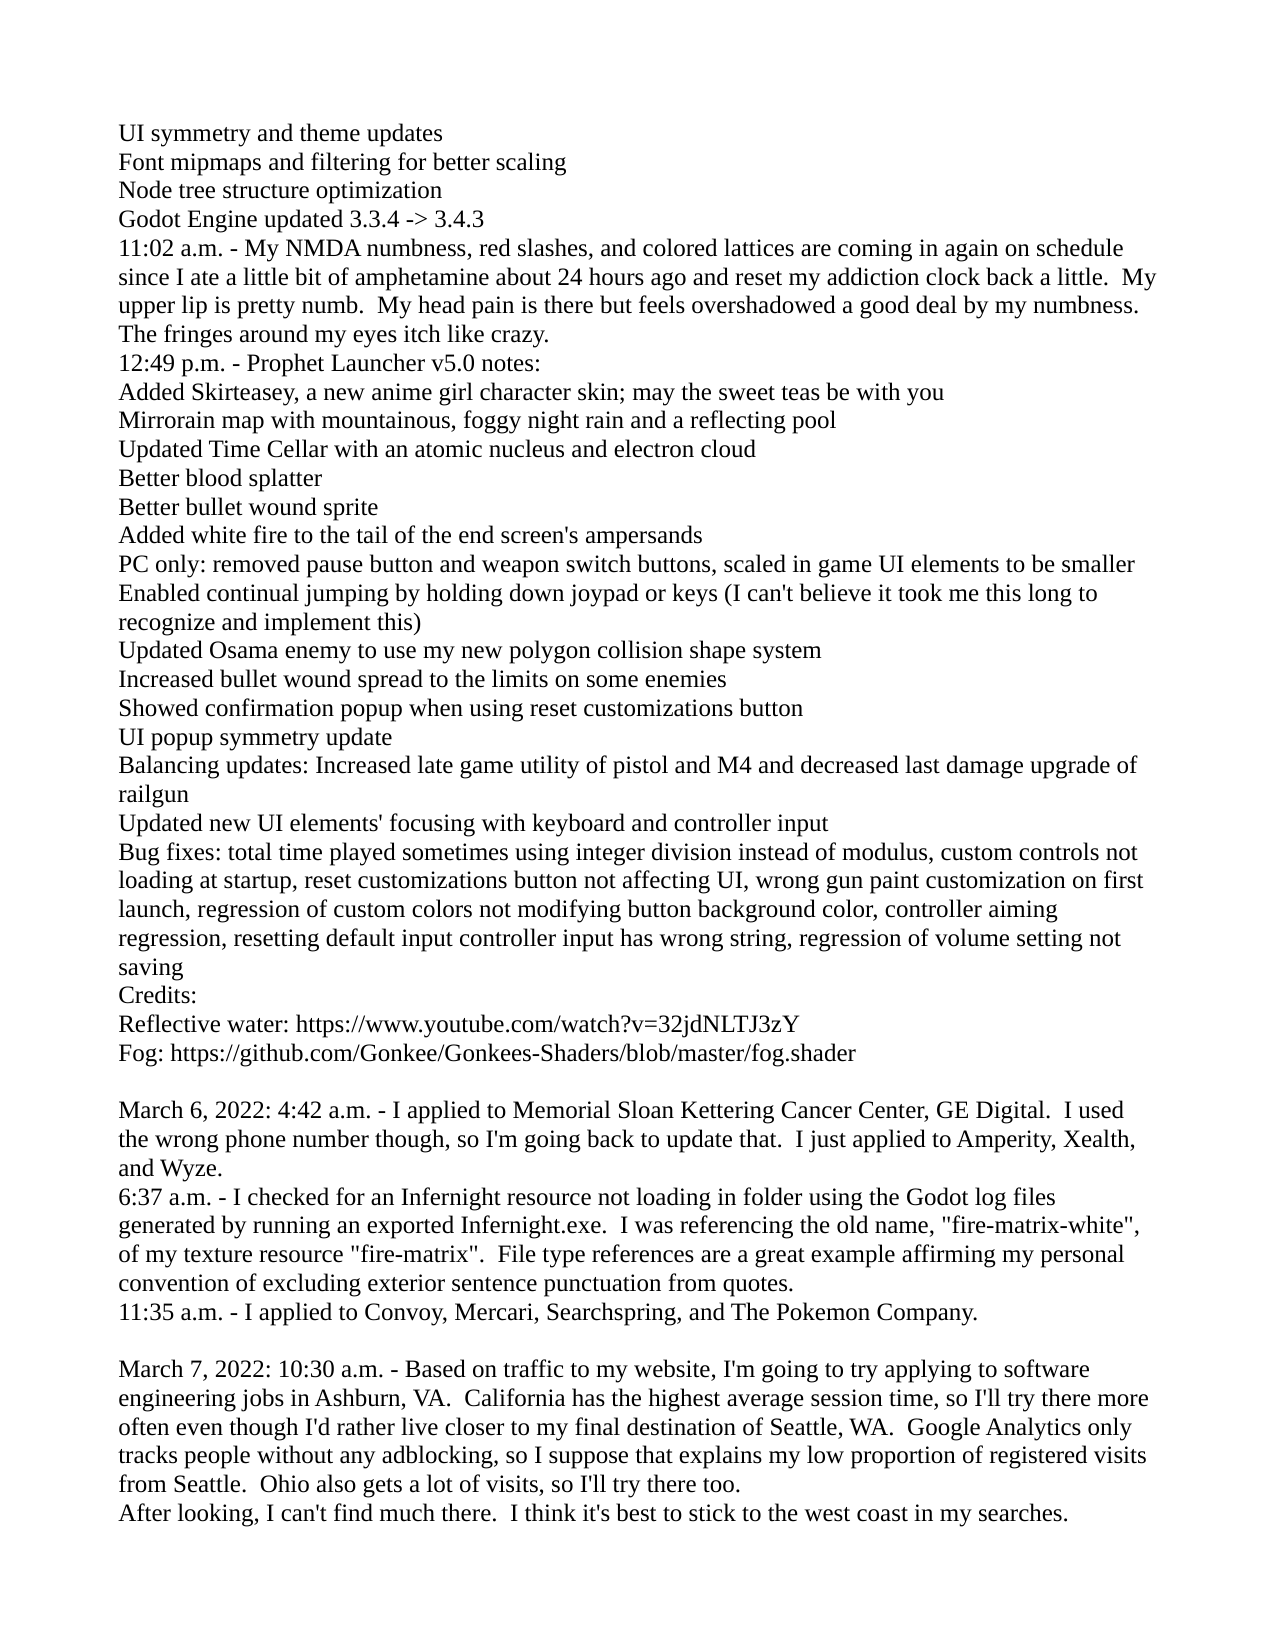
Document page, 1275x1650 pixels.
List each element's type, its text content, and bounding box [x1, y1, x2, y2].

text Credits: [118, 981, 1157, 1009]
text Godot Engine updated 3.3.4 -> 3.4.3 [118, 204, 1157, 233]
text Reflective water: https://www.youtube.com/watch?v=32jdNLTJ3zY [118, 1009, 1157, 1038]
text Updated Time Cellar with an atomic nucleus and electron cloud [118, 434, 1157, 463]
text Added Skirteasey, a new anime girl character skin; may the sweet teas be with you [118, 377, 1157, 406]
text Showed confirmation popup when using reset customizations button [118, 693, 1157, 722]
text 12:49 p.m. - Prophet Launcher v5.0 notes: [118, 348, 1157, 377]
text Better bullet wound sprite [118, 492, 1157, 521]
text Updated new UI elements' focusing with keyboard and controller input [118, 808, 1157, 837]
text Added white fire to the tail of the end screen's ampersands [118, 521, 1157, 549]
text Balancing updates: Increased late game utility of pistol and M4 and decreased last damage upgrade of railgun [118, 751, 1157, 808]
text Mirrorain map with mountainous, foggy night rain and a reflecting pool [118, 406, 1157, 434]
text UI popup symmetry update [118, 722, 1157, 751]
text March 6, 2022: 4:42 a.m. - I applied to Memorial Sloan Kettering Cancer Center, GE Digital. I used the wrong phone number though, so I'm going back to update that. I just applied to Amperity, Xealth, and Wyze. [118, 1096, 1157, 1182]
text 11:35 a.m. - I applied to Convoy, Mercari, Searchspring, and The Pokemon Company. [118, 1297, 1157, 1326]
text Font mipmaps and filtering for better scaling [118, 147, 1157, 176]
text Enabled continual jumping by holding down joypad or keys (I can't believe it took me this long to recognize and implement this) [118, 578, 1157, 636]
text PC only: removed pause button and weapon switch buttons, scaled in game UI elements to be smaller [118, 549, 1157, 578]
text After looking, I can't find much there. I think it's best to stick to the west coast in my searches. [118, 1498, 1157, 1527]
text UI symmetry and theme updates [118, 118, 1157, 147]
text Bug fixes: total time played sometimes using integer division instead of modulus, custom controls not loading at startup, reset customizations button not affecting UI, wrong gun paint customization on first launch, regression of custom colors not modifying button background color, controller aiming regression, resetting default input controller input has wrong string, regression of volume setting not saving [118, 837, 1157, 981]
text March 7, 2022: 10:30 a.m. - Based on traffic to my website, I'm going to try applying to software engineering jobs in Ashburn, VA. California has the highest average session time, so I'll try there more often even though I'd rather live closer to my final destination of Seattle, WA. Google Analytics only tracks people without any adblocking, so I suppose that explains my low proportion of registered visits from Seattle. Ohio also gets a lot of visits, so I'll try there too. [118, 1354, 1157, 1498]
text Node tree structure optimization [118, 176, 1157, 204]
text 6:37 a.m. - I checked for an Infernight resource not loading in folder using the Godot log files generated by running an exported Infernight.exe. I was referencing the old name, "fire-matrix-white", of my texture resource "fire-matrix". File type references are a great example affirming my personal convention of excluding exterior sentence punctuation from quotes. [118, 1182, 1157, 1297]
text Increased bullet wound spread to the limits on some enemies [118, 664, 1157, 693]
text Better blood splatter [118, 463, 1157, 492]
text Fog: https://github.com/Gonkee/Gonkees-Shaders/blob/master/fog.shader [118, 1038, 1157, 1067]
text 11:02 a.m. - My NMDA numbness, red slashes, and colored lattices are coming in again on schedule since I ate a little bit of amphetamine about 24 hours ago and reset my addiction clock back a little. My upper lip is pretty numb. My head pain is there but feels overshadowed a good deal by my numbness. The fringes around my eyes itch like crazy. [118, 233, 1157, 348]
text Updated Osama enemy to use my new polygon collision shape system [118, 636, 1157, 664]
